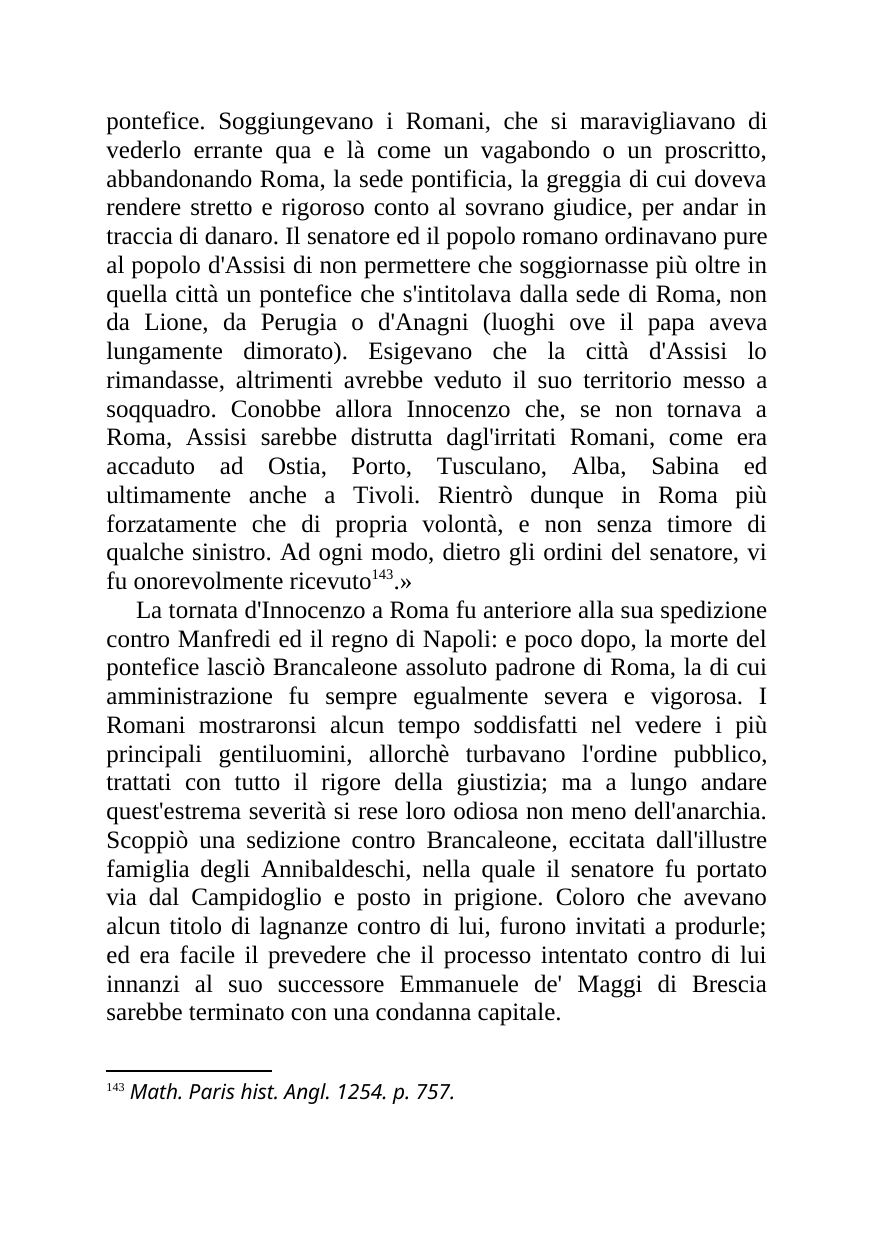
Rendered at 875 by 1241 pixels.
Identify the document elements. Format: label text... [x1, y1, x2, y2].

text La tornata d'Innocenzo a Roma fu anteriore alla sua spedizione contro Manfredi ed il regno di Napoli: e poco dopo, la morte del pontefice lasciò Brancaleone assoluto padrone di Roma, la di cui amministrazione fu sempre egualmente severa e vigorosa. I Romani mostraronsi alcun tempo soddisfatti nel vedere i più principali gentiluomini, allorchè turbavano l'ordine pubblico, trattati con tutto il rigore della giustizia; ma a lungo andare quest'estrema severità si rese loro odiosa non meno dell'anarchia. Scoppiò una sedizione contro Brancaleone, eccitata dall'illustre famiglia degli Annibaldeschi, nella quale il senatore fu portato via dal Campidoglio e posto in prigione. Coloro che avevano alcun titolo di lagnanze contro di lui, furono invitati a produrle; ed era facile il prevedere che il processo intentato contro di lui innanzi al suo successore Emmanuele de' Maggi di Brescia sarebbe terminato con una condanna capitale. [106, 595, 768, 1026]
text pontefice. Soggiungevano i Romani, che si maravigliavano di vederlo errante qua e là come un vagabondo o un proscritto, abbandonando Roma, la sede pontificia, la greggia di cui doveva rendere stretto e rigoroso conto al sovrano giudice, per andar in traccia di danaro. Il senatore ed il popolo romano ordinavano pure al popolo d'Assisi di non permettere che soggiornasse più oltre in quella città un pontefice che s'intitolava dalla sede di Roma, non da Lione, da Perugia o d'Anagni (luoghi ove il papa aveva lungamente dimorato). Esigevano che la città d'Assisi lo rimandasse, altrimenti avrebbe veduto il suo territorio messo a soqquadro. Conobbe allora Innocenzo che, se non tornava a Roma, Assisi sarebbe distrutta dagl'irritati Romani, come era accaduto ad Ostia, Porto, Tusculano, Alba, Sabina ed ultimamente anche a Tivoli. Rientrò dunque in Roma più forzatamente che di propria volontà, e non senza timore di qualche sinistro. Ad ogni modo, dietro gli ordini del senatore, vi fu onorevolmente ricevuto.» [106, 106, 768, 595]
text Math. Paris hist. Angl. 1254. p. 757. [106, 1077, 768, 1105]
